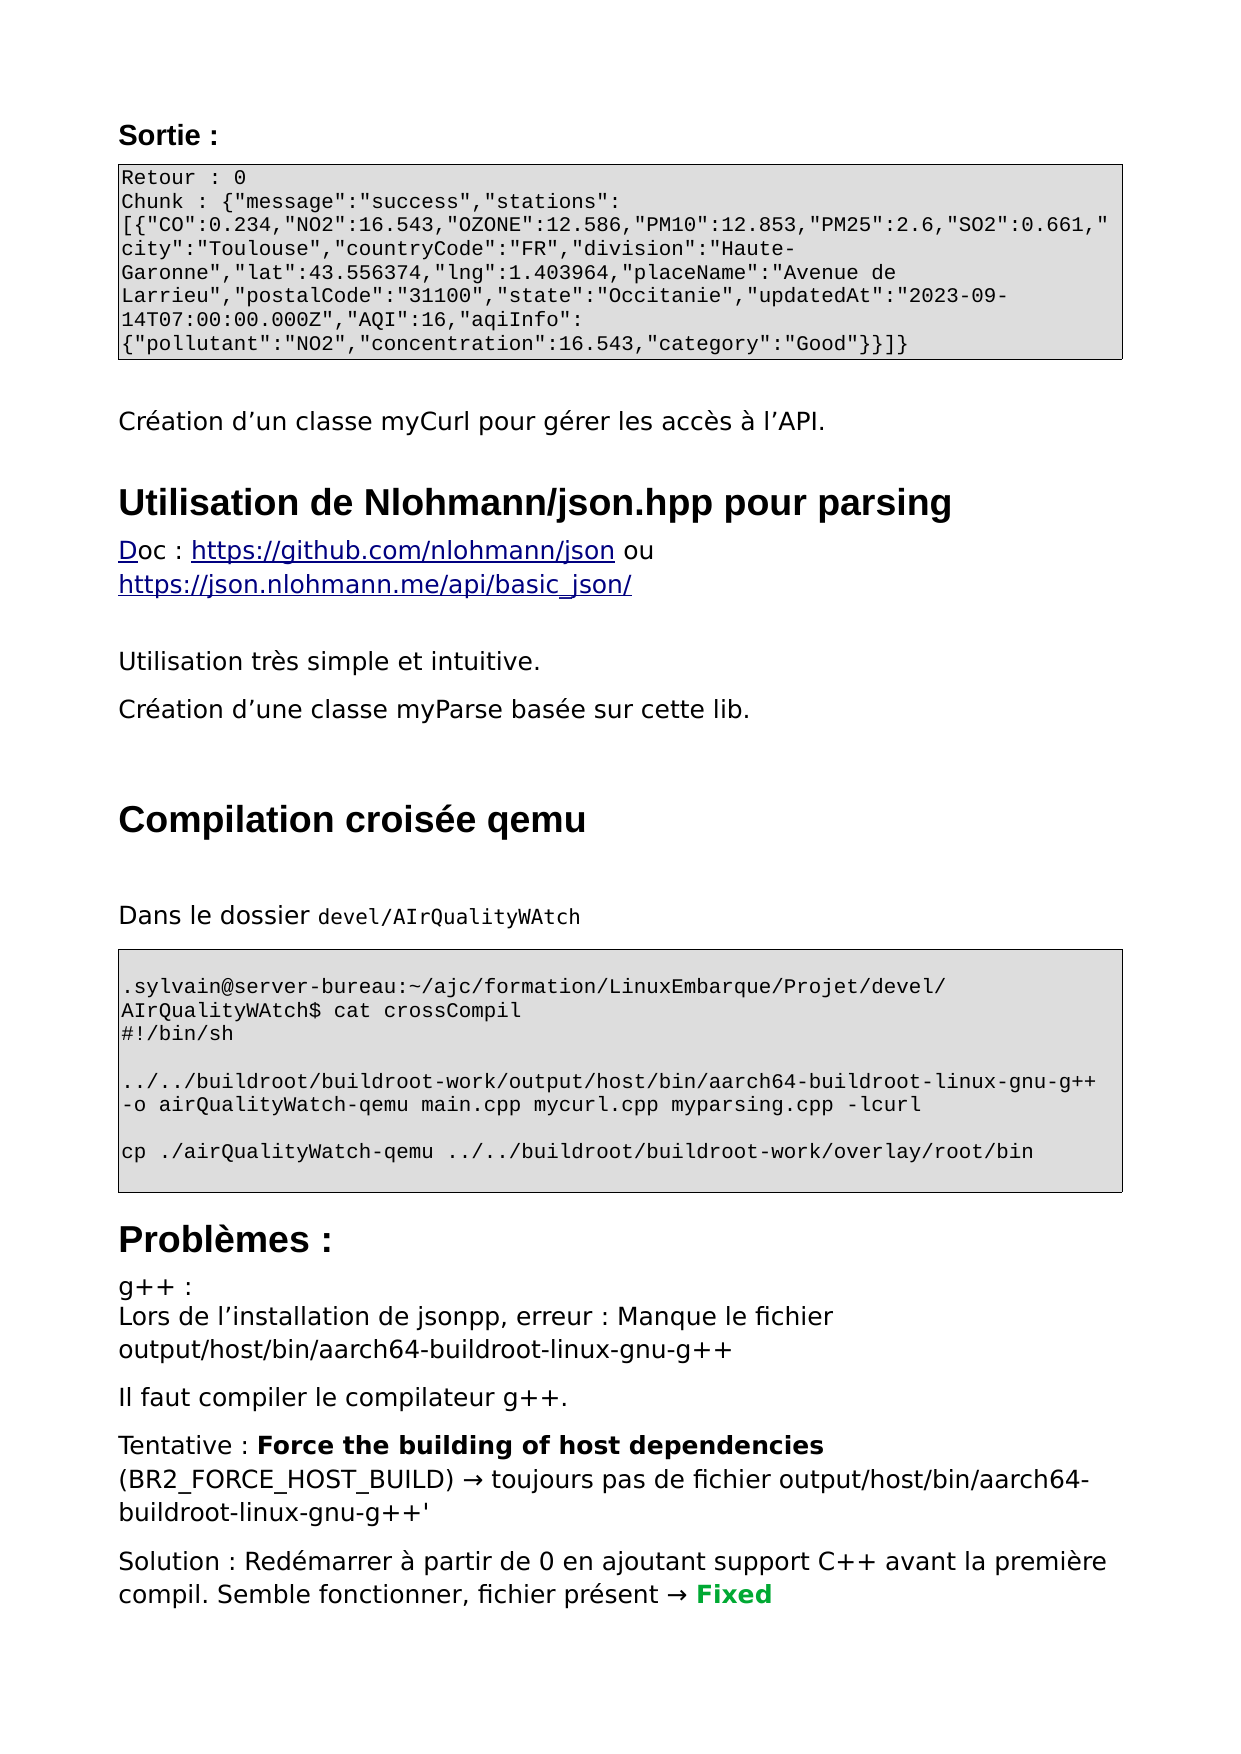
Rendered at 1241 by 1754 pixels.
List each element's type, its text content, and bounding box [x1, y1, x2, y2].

text cp ./airQualityWatch-qemu ../../buildroot/buildroot-work/overlay/root/bin [119, 1138, 1122, 1162]
text Utilisation très simple et intuitive. [118, 647, 1122, 676]
text .sylvain@server-bureau:~/ajc/formation/LinuxEmbarque/Projet/devel/AIrQualityWAtch$ cat crossCompil [119, 973, 1122, 1020]
text Création d’une classe myParse basée sur cette lib. [118, 695, 1122, 724]
text Solution : Redémarrer à partir de 0 en ajoutant support C++ avant la première compil. Semble fonctionner, fichier présent → Fixed [118, 1547, 1122, 1609]
text Doc : https://github.com/nlohmann/json ou https://json.nlohmann.me/api/basic_json/ [118, 536, 1122, 599]
subtitle Utilisation de Nlohmann/json.hpp pour parsing [118, 481, 1122, 524]
subtitle Compilation croisée qemu [118, 797, 1122, 841]
text Tentative : Force the building of host dependencies (BR2_FORCE_HOST_BUILD) → toujours pas de fichier output/host/bin/aarch64-buildroot-linux-gnu-g++' [118, 1431, 1122, 1528]
text Chunk : {"message":"success","stations":[{"CO":0.234,"NO2":16.543,"OZONE":12.586,"PM10":12.853,"PM25":2.6,"SO2":0.661,"city":"Toulouse","countryCode":"FR","division":"Haute-Garonne","lat":43.556374,"lng":1.403964,"placeName":"Avenue de Larrieu","postalCode":"31100","state":"Occitanie","updatedAt":"2023-09-14T07:00:00.000Z","AQI":16,"aqiInfo":{"pollutant":"NO2","concentration":16.543,"category":"Good"}}]} [119, 188, 1122, 359]
subtitle Sortie : [118, 118, 1122, 152]
text Il faut compiler le compilateur g++. [118, 1383, 1122, 1412]
text Dans le dossier devel/AIrQualityWAtch [118, 901, 1122, 930]
text #!/bin/sh [119, 1020, 1122, 1044]
text Retour : 0 [119, 165, 1122, 188]
text g++ : [118, 1272, 1122, 1302]
text Lors de l’installation de jsonpp, erreur : Manque le fichier output/host/bin/aarch64-buildroot-linux-gnu-g++ [118, 1302, 1122, 1364]
subtitle Problèmes : [118, 1217, 1122, 1260]
text ../../buildroot/buildroot-work/output/host/bin/aarch64-buildroot-linux-gnu-g++ -o airQualityWatch-qemu main.cpp mycurl.cpp myparsing.cpp -lcurl [119, 1068, 1122, 1115]
text Création d’un classe myCurl pour gérer les accès à l’API. [118, 407, 1122, 437]
